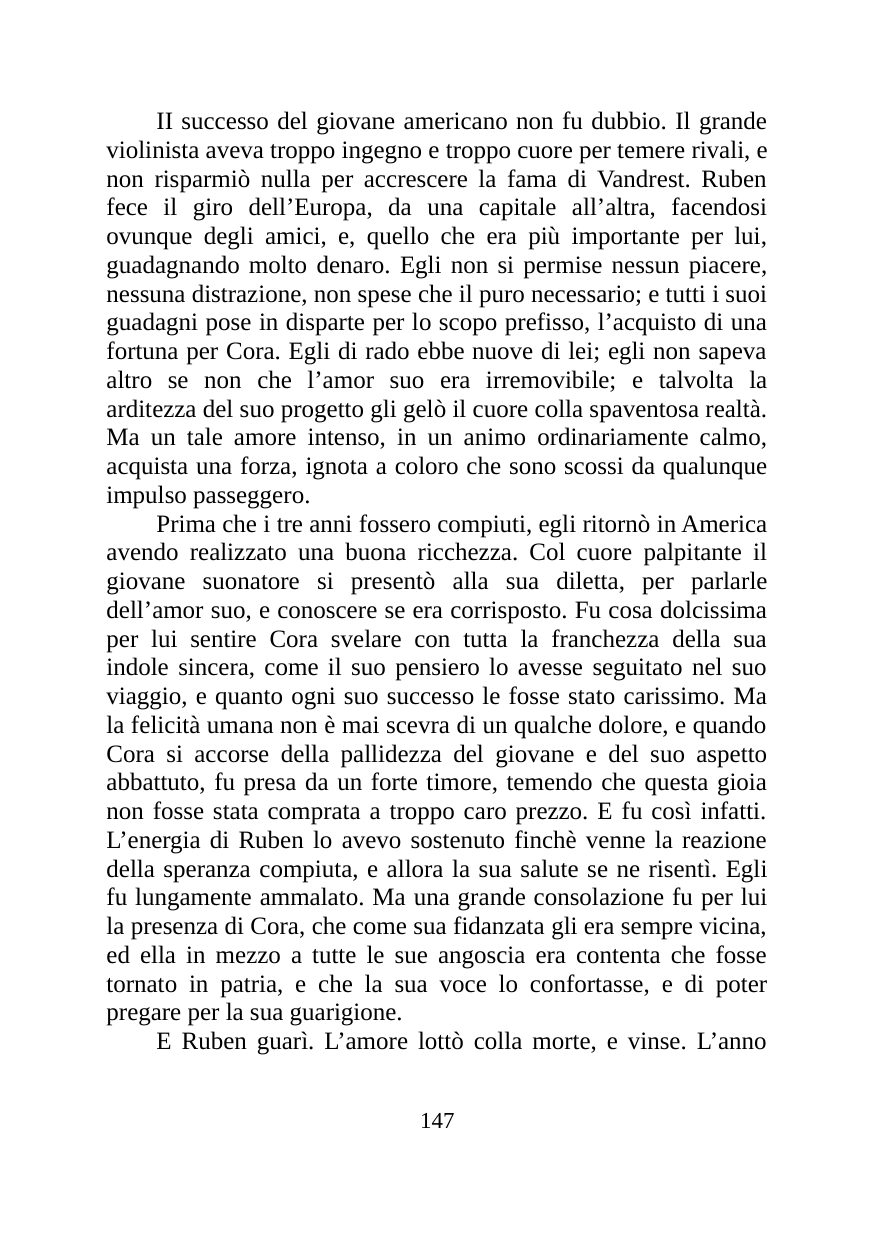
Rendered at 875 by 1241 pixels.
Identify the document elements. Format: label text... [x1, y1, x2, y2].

text II successo del giovane americano non fu dubbio. Il grande violinista aveva troppo ingegno e troppo cuore per temere rivali, e non risparmiò nulla per accrescere la fama di Vandrest. Ruben fece il giro dell’Europa, da una capitale all’altra, facendosi ovunque degli amici, e, quello che era più importante per lui, guadagnando molto denaro. Egli non si permise nessun piacere, nessuna distrazione, non spese che il puro necessario; e tutti i suoi guadagni pose in disparte per lo scopo prefisso, l’acquisto di una fortuna per Cora. Egli di rado ebbe nuove di lei; egli non sapeva altro se non che l’amor suo era irremovibile; e talvolta la arditezza del suo progetto gli gelò il cuore colla spaventosa realtà. Ma un tale amore intenso, in un animo ordinariamente calmo, acquista una forza, ignota a coloro che sono scossi da qualunque impulso passeggero. [106, 106, 768, 509]
text Prima che i tre anni fossero compiuti, egli ritornò in America avendo realizzato una buona ricchezza. Col cuore palpitante il giovane suonatore si presentò alla sua diletta, per parlarle dell’amor suo, e conoscere se era corrisposto. Fu cosa dolcissima per lui sentire Cora svelare con tutta la franchezza della sua indole sincera, come il suo pensiero lo avesse seguitato nel suo viaggio, e quanto ogni suo successo le fosse stato carissimo. Ma la felicità umana non è mai scevra di un qualche dolore, e quando Cora si accorse della pallidezza del giovane e del suo aspetto abbattuto, fu presa da un forte timore, temendo che questa gioia non fosse stata comprata a troppo caro prezzo. E fu così infatti. L’energia di Ruben lo avevo sostenuto finchè venne la reazione della speranza compiuta, e allora la sua salute se ne risentì. Egli fu lungamente ammalato. Ma una grande consolazione fu per lui la presenza di Cora, che come sua fidanzata gli era sempre vicina, ed ella in mezzo a tutte le sue angoscia era contenta che fosse tornato in patria, e che la sua voce lo confortasse, e di poter pregare per la sua guarigione. [106, 509, 768, 1026]
text E Ruben guarì. L’amore lottò colla morte, e vinse. L’anno [106, 1026, 768, 1055]
